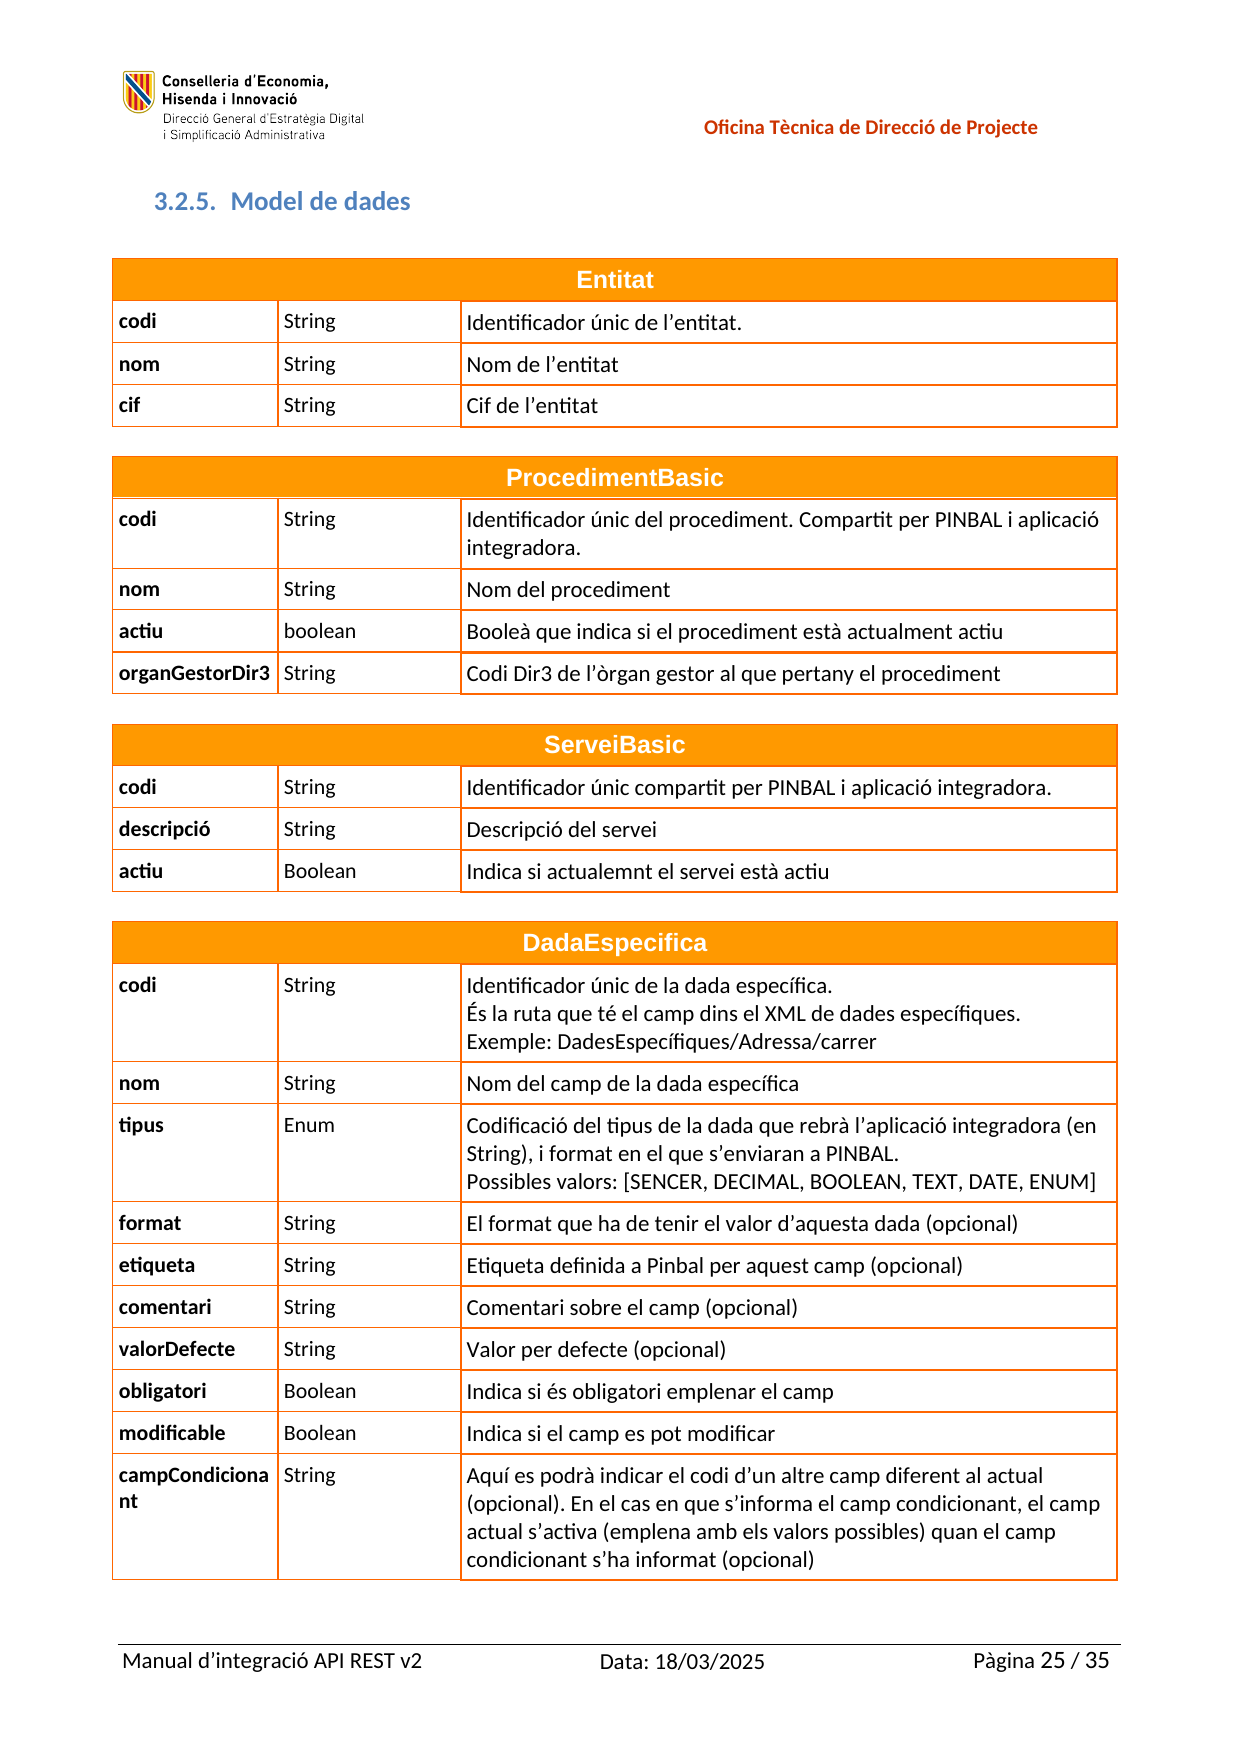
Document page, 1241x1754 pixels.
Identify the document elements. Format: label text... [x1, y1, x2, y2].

table_cell tipus [113, 1104, 277, 1201]
table_cell etiqueta [113, 1244, 277, 1285]
table_cell String [279, 343, 460, 384]
table_cell campCondicionant [113, 1454, 277, 1579]
table_cell actiu [113, 850, 277, 891]
table_cell Boolean [279, 850, 460, 891]
table_cell String [279, 1244, 460, 1285]
table_cell String [279, 808, 460, 849]
table_cell String [279, 1202, 460, 1243]
table_cell codi [113, 766, 277, 807]
table_cell Etiqueta definida a Pinbal per aquest camp (opcional) [462, 1245, 1116, 1285]
table_cell codi [113, 964, 277, 1061]
table_header ProcedimentBasic [113, 457, 1116, 497]
picture [118, 62, 368, 151]
table_header ServeiBasic [113, 725, 1116, 765]
table_cell Valor per defecte (opcional) [462, 1329, 1116, 1369]
table_cell Indica si actualemnt el servei està actiu [462, 851, 1116, 891]
subtitle Model de dades [153, 184, 1122, 217]
table_cell String [279, 499, 460, 567]
table_cell Boolean [279, 1412, 460, 1453]
table_cell nom [113, 343, 277, 384]
table_cell Descripció del servei [462, 809, 1116, 849]
table_header Entitat [113, 259, 1116, 300]
table_cell String [279, 1454, 460, 1579]
table_cell String [279, 766, 460, 807]
table_header DadaEspecifica [113, 922, 1116, 963]
table_cell Nom de l’entitat [462, 344, 1116, 384]
table_cell modificable [113, 1412, 277, 1453]
table_cell comentari [113, 1286, 277, 1327]
table_cell String [279, 301, 460, 342]
table_cell obligatori [113, 1370, 277, 1411]
table_cell nom [113, 569, 277, 609]
table_cell codi [113, 499, 277, 567]
table_cell format [113, 1202, 277, 1243]
table_cell descripció [113, 808, 277, 849]
table_cell String [279, 385, 460, 426]
table_cell Identificador únic del procediment. Compartit per PINBAL i aplicació integradora. [462, 500, 1116, 567]
table_cell actiu [113, 610, 277, 651]
table_cell Identificador únic compartit per PINBAL i aplicació integradora. [462, 767, 1116, 807]
table_cell Aquí es podrà indicar el codi d’un altre camp diferent al actual (opcional). En el cas en que s’informa el camp condicionant, el camp actual s’activa (emplena amb els valors possibles) quan el camp condicionant s’ha informat (opcional) [462, 1455, 1116, 1579]
table_cell Indica si és obligatori emplenar el camp [462, 1371, 1116, 1411]
table_cell valorDefecte [113, 1328, 277, 1369]
table_cell String [279, 653, 460, 693]
table_cell Indica si el camp es pot modificar [462, 1413, 1116, 1453]
table_cell String [279, 569, 460, 609]
table_cell Booleà que indica si el procediment està actualment actiu [462, 611, 1116, 651]
table_cell Boolean [279, 1370, 460, 1411]
table_cell String [279, 964, 460, 1061]
table_cell Nom del procediment [462, 570, 1116, 609]
table_cell El format que ha de tenir el valor d’aquesta dada (opcional) [462, 1203, 1116, 1243]
table_cell organGestorDir3 [113, 653, 277, 693]
table_cell String [279, 1328, 460, 1369]
table_cell Identificador únic de l’entitat. [462, 302, 1116, 342]
table_cell Codificació del tipus de la dada que rebrà l’aplicació integradora (en String), i format en el que s’enviaran a PINBAL. Possibles valors: [SENCER, DECIMAL, BOOLEAN, TEXT, DATE, ENUM] [462, 1105, 1116, 1201]
table_cell boolean [279, 610, 460, 651]
table_cell Enum [279, 1104, 460, 1201]
table_cell Comentari sobre el camp (opcional) [462, 1287, 1116, 1327]
table_cell String [279, 1286, 460, 1327]
table_cell Cif de l’entitat [462, 386, 1116, 426]
table_cell cif [113, 385, 277, 426]
table_cell Nom del camp de la dada específica [462, 1063, 1116, 1103]
table_cell String [279, 1062, 460, 1103]
table_cell codi [113, 301, 277, 342]
table_cell nom [113, 1062, 277, 1103]
table_cell Codi Dir3 de l’òrgan gestor al que pertany el procediment [462, 654, 1116, 693]
table_cell Identificador únic de la dada específica. És la ruta que té el camp dins el XML de dades específiques. Exemple: DadesEspecífiques/Adressa/carrer [462, 965, 1116, 1061]
